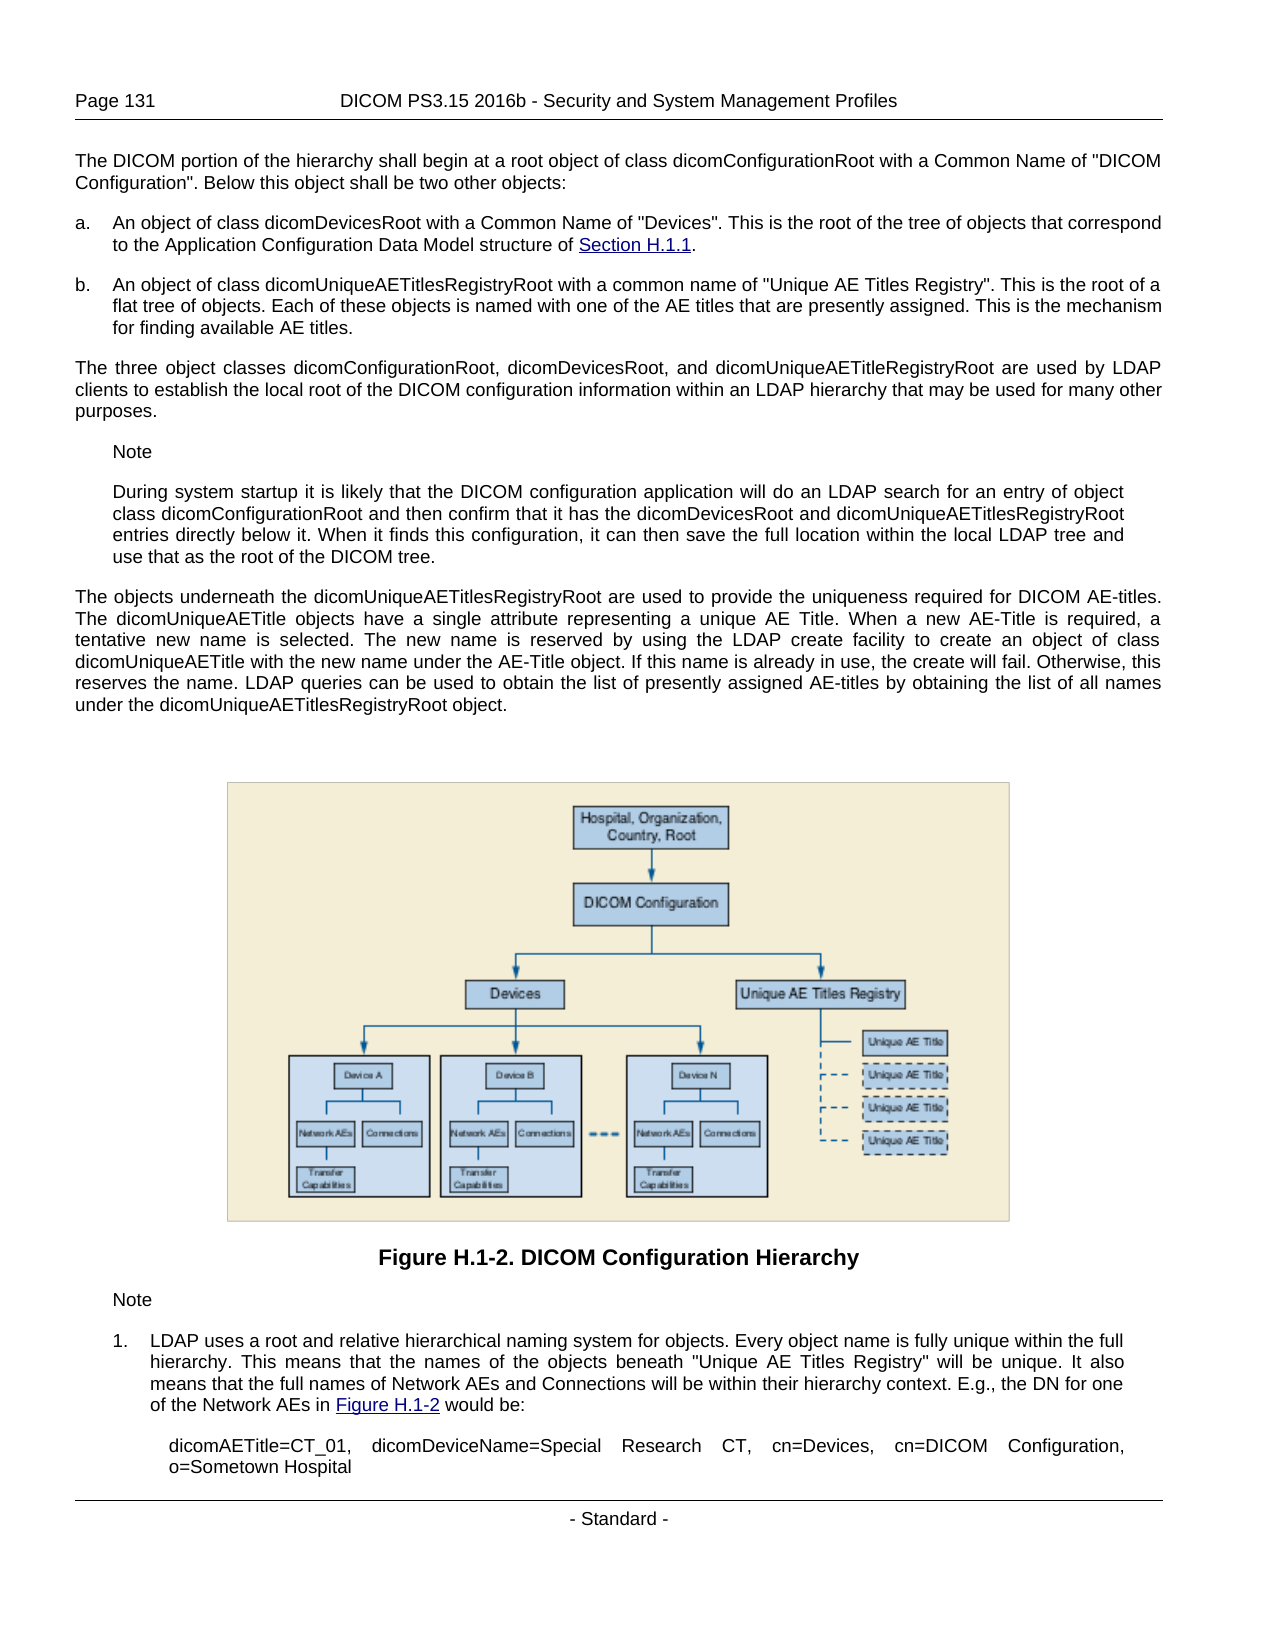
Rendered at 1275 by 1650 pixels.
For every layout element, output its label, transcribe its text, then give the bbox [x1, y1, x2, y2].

text During system startup it is likely that the DICOM configuration application will do an LDAP search for an entry of object class dicomConfigurationRoot and then confirm that it has the dicomDevicesRoot and dicomUniqueAETitlesRegistryRoot entries directly below it. When it finds this configuration, it can then save the full location within the local LDAP tree and use that as the root of the DICOM tree. [112, 481, 1125, 567]
list An object of class dicomDevicesRoot with a Common Name of "Devices". This is the root of the tree of objects that correspond to the Application Configuration Data Model structure of Section H.1.1. [75, 212, 1162, 255]
text Figure H.1-2. DICOM Configuration Hierarchy [75, 1245, 1162, 1271]
text The three object classes dicomConfigurationRoot, dicomDevicesRoot, and dicomUniqueAETitleRegistryRoot are used by LDAP clients to establish the local root of the DICOM configuration information within an LDAP hierarchy that may be used for many other purposes. [75, 357, 1162, 422]
text Note [112, 1289, 1125, 1311]
list An object of class dicomUniqueAETitlesRegistryRoot with a common name of "Unique AE Titles Registry". This is the root of a flat tree of objects. Each of these objects is named with one of the AE titles that are presently assigned. This is the mechanism for finding available AE titles. [75, 274, 1162, 338]
list LDAP uses a root and relative hierarchical naming system for objects. Every object name is fully unique within the full hierarchy. This means that the names of the objects beneath "Unique AE Titles Registry" will be unique. It also means that the full names of Network AEs and Connections will be within their hierarchy context. E.g., the DN for one of the Network AEs in Figure H.1-2 would be: [112, 1329, 1125, 1416]
text The DICOM portion of the hierarchy shall begin at a root object of class dicomConfigurationRoot with a Common Name of "DICOM Configuration". Below this object shall be two other objects: [75, 150, 1162, 193]
picture [226, 781, 1011, 1223]
text Note [112, 441, 1125, 462]
text dicomAETitle=CT_01, dicomDeviceName=Special Research CT, cn=Devices, cn=DICOM Configuration, o=Sometown Hospital [169, 1434, 1125, 1478]
text The objects underneath the dicomUniqueAETitlesRegistryRoot are used to provide the uniqueness required for DICOM AE-titles. The dicomUniqueAETitle objects have a single attribute representing a unique AE Title. When a new AE-Title is required, a tentative new name is selected. The new name is reserved by using the LDAP create facility to create an object of class dicomUniqueAETitle with the new name under the AE-Title object. If this name is already in use, the create will fail. Otherwise, this reserves the name. LDAP queries can be used to obtain the list of presently assigned AE-titles by obtaining the list of all names under the dicomUniqueAETitlesRegistryRoot object. [75, 586, 1162, 715]
